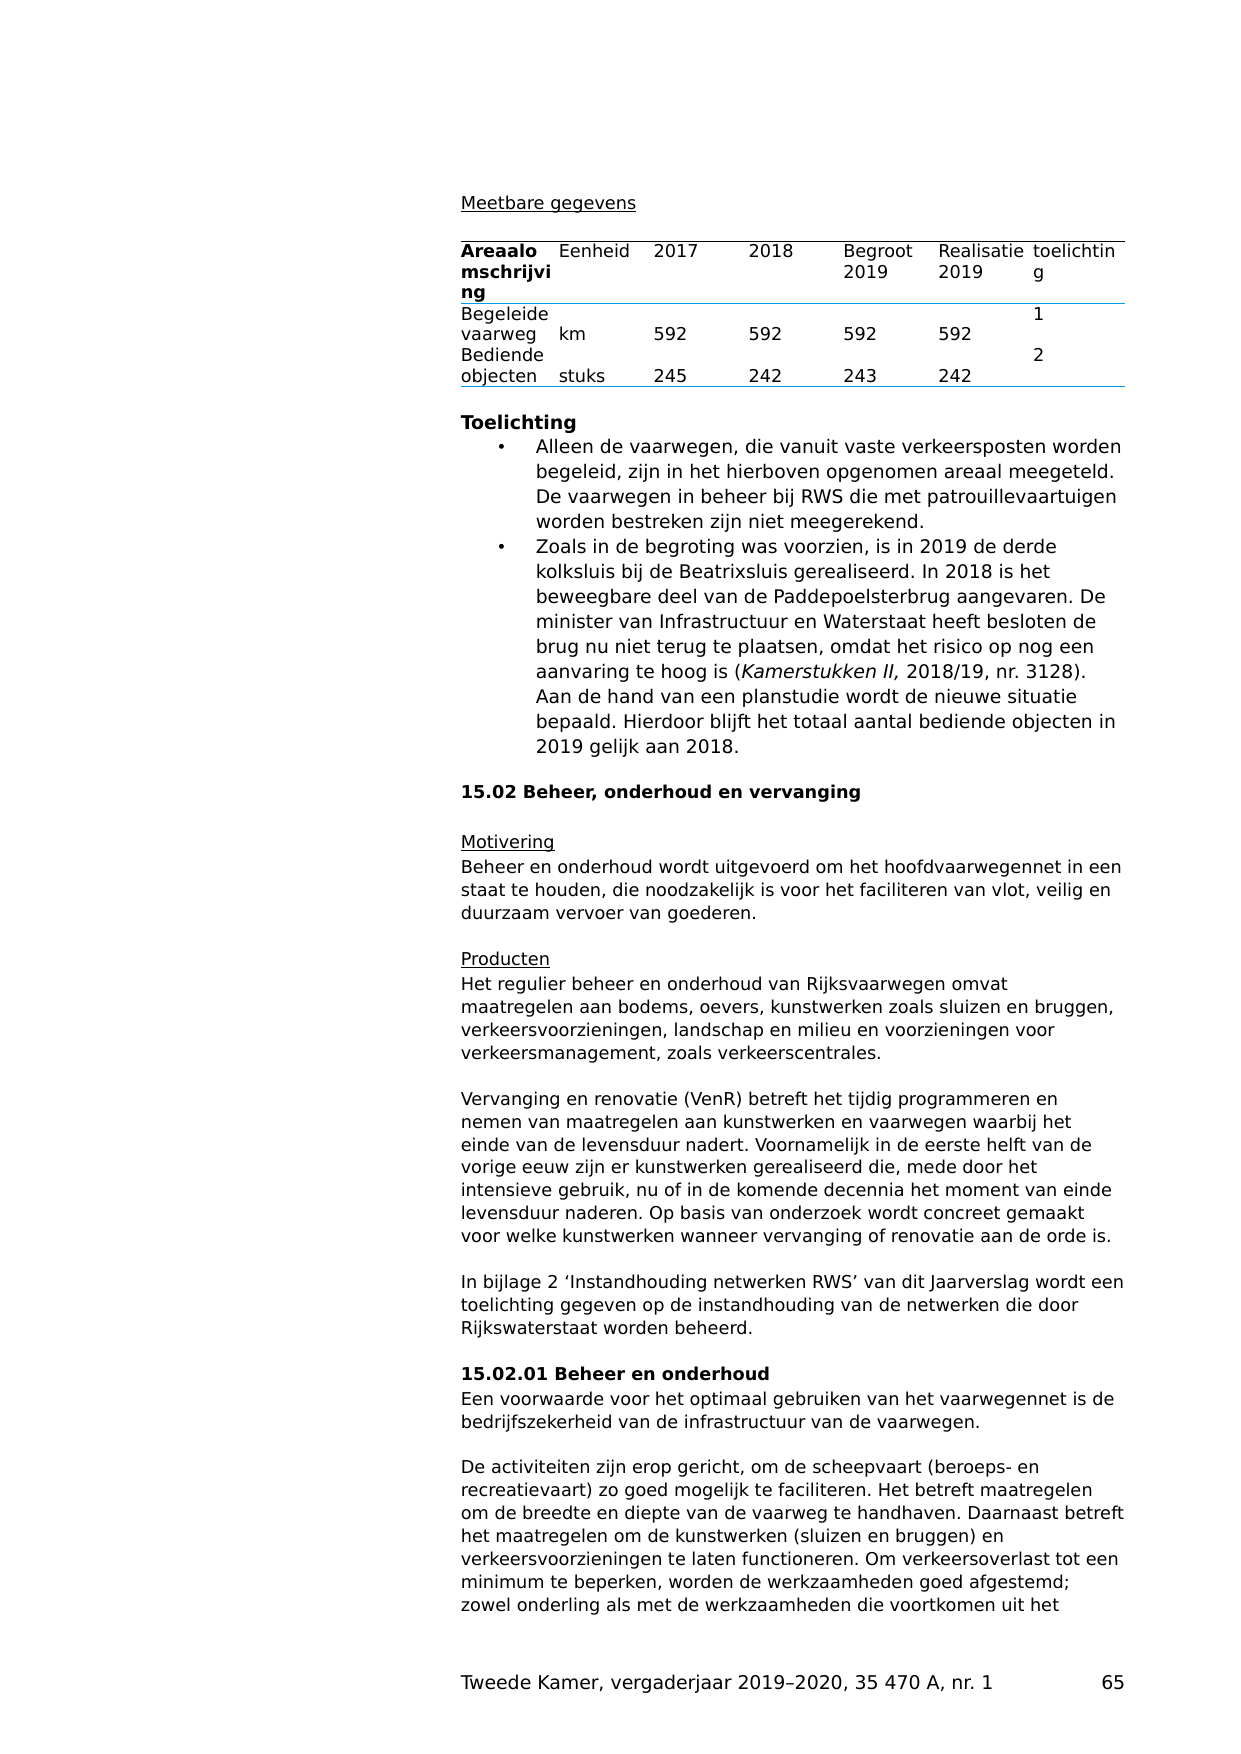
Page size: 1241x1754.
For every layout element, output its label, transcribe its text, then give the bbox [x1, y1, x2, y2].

table_cell 242 [745, 345, 840, 386]
text Producten [461, 947, 1125, 970]
text Vervanging en renovatie (VenR) betreft het tijdig programmeren en nemen van maatregelen aan kunstwerken en vaarwegen waarbij het einde van de levensduur nadert. Voornamelijk in de eerste helft van de vorige eeuw zijn er kunstwerken gerealiseerd die, mede door het intensieve gebruik, nu of in de komende decennia het moment van einde levensduur naderen. Op basis van onderzoek wordt concreet gemaakt voor welke kunstwerken wanneer vervanging of renovatie aan de orde is. [461, 1087, 1125, 1247]
text Het regulier beheer en onderhoud van Rijksvaarwegen omvat maatregelen aan bodems, oevers, kunstwerken zoals sluizen en bruggen, verkeersvoorzieningen, landschap en milieu en voorzieningen voor verkeersmanagement, zoals verkeerscentrales. [461, 972, 1125, 1064]
text Een voorwaarde voor het optimaal gebruiken van het vaarwegennet is de bedrijfszekerheid van de infrastructuur van de vaarwegen. [461, 1387, 1125, 1433]
table_cell 1 [1030, 304, 1125, 345]
text In bijlage 2 ‘Instandhouding netwerken RWS’ van dit Jaarverslag wordt een toelichting gegeven op de instandhouding van de netwerken die door Rijkswaterstaat worden beheerd. [461, 1270, 1125, 1339]
table_cell 592 [935, 304, 1030, 345]
table_cell Realisatie 2019 [935, 242, 1030, 303]
table_cell 592 [840, 304, 935, 345]
table_cell 2018 [745, 242, 840, 303]
table_cell 2017 [650, 242, 745, 303]
list Alleen de vaarwegen, die vanuit vaste verkeersposten worden begeleid, zijn in het hierboven opgenomen areaal meegeteld. De vaarwegen in beheer bij RWS die met patrouillevaartuigen worden bestreken zijn niet meegerekend. [498, 434, 1125, 534]
table_cell 2 [1030, 345, 1125, 386]
table_cell 592 [745, 304, 840, 345]
table_cell Begroot 2019 [840, 242, 935, 303]
table_cell Areaalomschrijving [461, 242, 556, 303]
table_cell 592 [650, 304, 745, 345]
text Motivering [461, 831, 1125, 853]
table_cell Eenheid [556, 242, 650, 303]
text De activiteiten zijn erop gericht, om de scheepvaart (beroeps- en recreatievaart) zo goed mogelijk te faciliteren. Het betreft maatregelen om de breedte en diepte van de vaarweg te handhaven. Daarnaast betreft het maatregelen om de kunstwerken (sluizen en bruggen) en verkeersvoorzieningen te laten functioneren. Om verkeersoverlast tot een minimum te beperken, worden de werkzaamheden goed afgestemd; zowel onderling als met de werkzaamheden die voortkomen uit het [461, 1456, 1125, 1616]
table_header Specificatie bedieningsareaal [461, 216, 1125, 241]
table_cell km [556, 304, 650, 345]
text 15.02.01 Beheer en onderhoud [461, 1362, 1125, 1385]
table_cell 242 [935, 345, 1030, 386]
text 15.02 Beheer, onderhoud en vervanging [461, 781, 1125, 803]
text Toelichting [461, 412, 1125, 434]
table_cell 245 [650, 345, 745, 386]
table_cell 243 [840, 345, 935, 386]
text Meetbare gegevens [461, 191, 1125, 214]
text Beheer en onderhoud wordt uitgevoerd om het hoofdvaarwegennet in een staat te houden, die noodzakelijk is voor het faciliteren van vlot, veilig en duurzaam vervoer van goederen. [461, 856, 1125, 924]
table_cell Bediende objecten [461, 345, 556, 386]
table_cell stuks [556, 345, 650, 386]
list Zoals in de begroting was voorzien, is in 2019 de derde kolksluis bij de Beatrixsluis gerealiseerd. In 2018 is het beweegbare deel van de Paddepoelsterbrug aangevaren. De minister van Infrastructuur en Waterstaat heeft besloten de brug nu niet terug te plaatsen, omdat het risico op nog een aanvaring te hoog is (Kamerstukken II, 2018/19, nr. 3128). Aan de hand van een planstudie wordt de nieuwe situatie bepaald. Hierdoor blijft het totaal aantal bediende objecten in 2019 gelijk aan 2018. [498, 534, 1125, 759]
table_cell toelichting [1030, 242, 1125, 303]
table_cell Begeleide vaarweg [461, 304, 556, 345]
